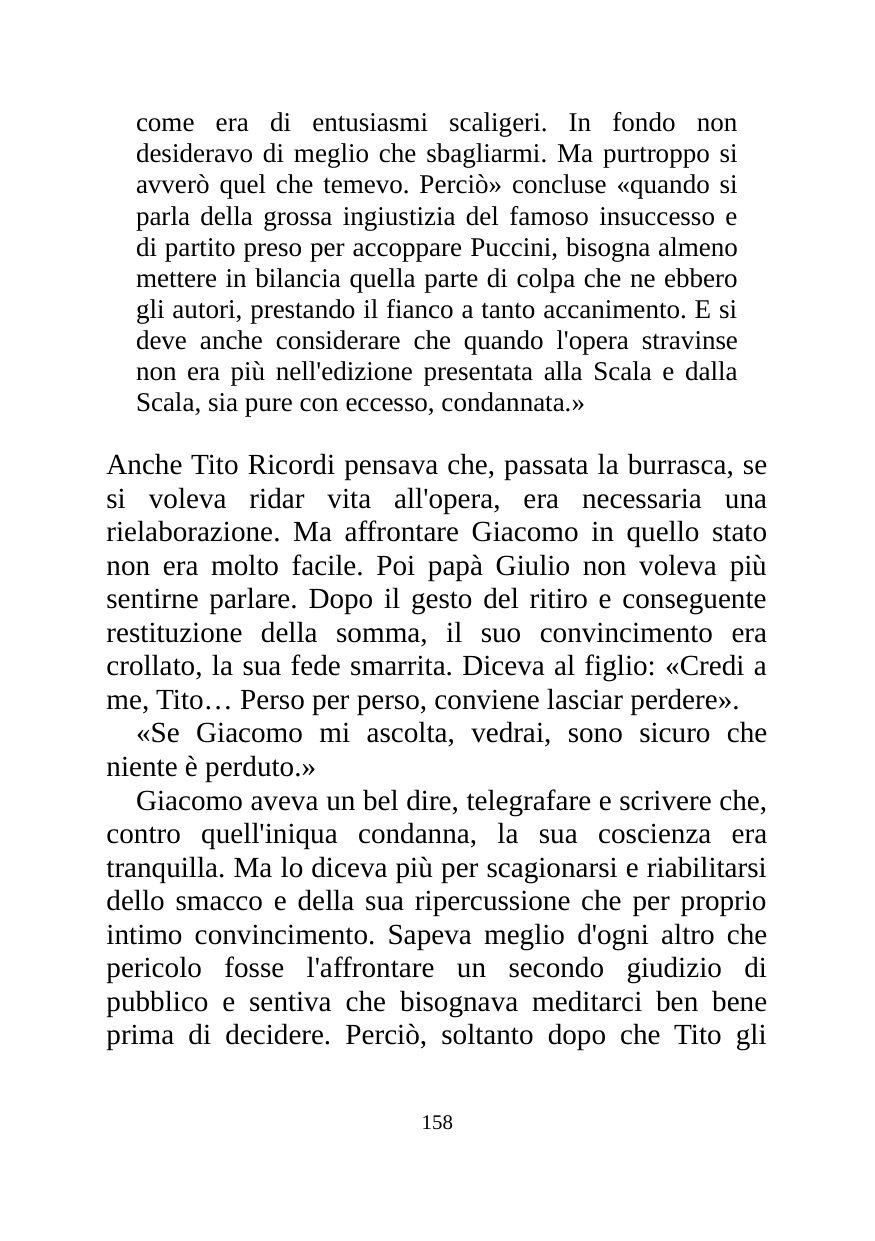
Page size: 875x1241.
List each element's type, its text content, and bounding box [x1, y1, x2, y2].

text «Se Giacomo mi ascolta, vedrai, sono sicuro che niente è perduto.» [106, 716, 768, 783]
text Anche Tito Ricordi pensava che, passata la burrasca, se si voleva ridar vita all'opera, era necessaria una rielaborazione. Ma affrontare Giacomo in quello stato non era molto facile. Poi papà Giulio non voleva più sentirne parlare. Dopo il gesto del ritiro e conseguente restituzione della somma, il suo convincimento era crollato, la sua fede smarrita. Diceva al figlio: «Credi a me, Tito… Perso per perso, conviene lasciar perdere». [106, 447, 768, 716]
text come era di entusiasmi scaligeri. In fondo non desideravo di meglio che sbagliarmi. Ma purtroppo si avverò quel che temevo. Perciò» concluse «quando si parla della grossa ingiustizia del famoso insuccesso e di partito preso per accoppare Puccini, bisogna almeno mettere in bilancia quella parte di colpa che ne ebbero gli autori, prestando il fianco a tanto accanimento. E si deve anche considerare che quando l'opera stravinse non era più nell'edizione presentata alla Scala e dalla Scala, sia pure con eccesso, condannata.» [136, 106, 738, 418]
text Giacomo aveva un bel dire, telegrafare e scrivere che, contro quell'iniqua condanna, la sua coscienza era tranquilla. Ma lo diceva più per scagionarsi e riabilitarsi dello smacco e della sua ripercussione che per proprio intimo convincimento. Sapeva meglio d'ogni altro che pericolo fosse l'affrontare un secondo giudizio di pubblico e sentiva che bisognava meditarci ben bene prima di decidere. Perciò, soltanto dopo che Tito gli [106, 783, 768, 1051]
